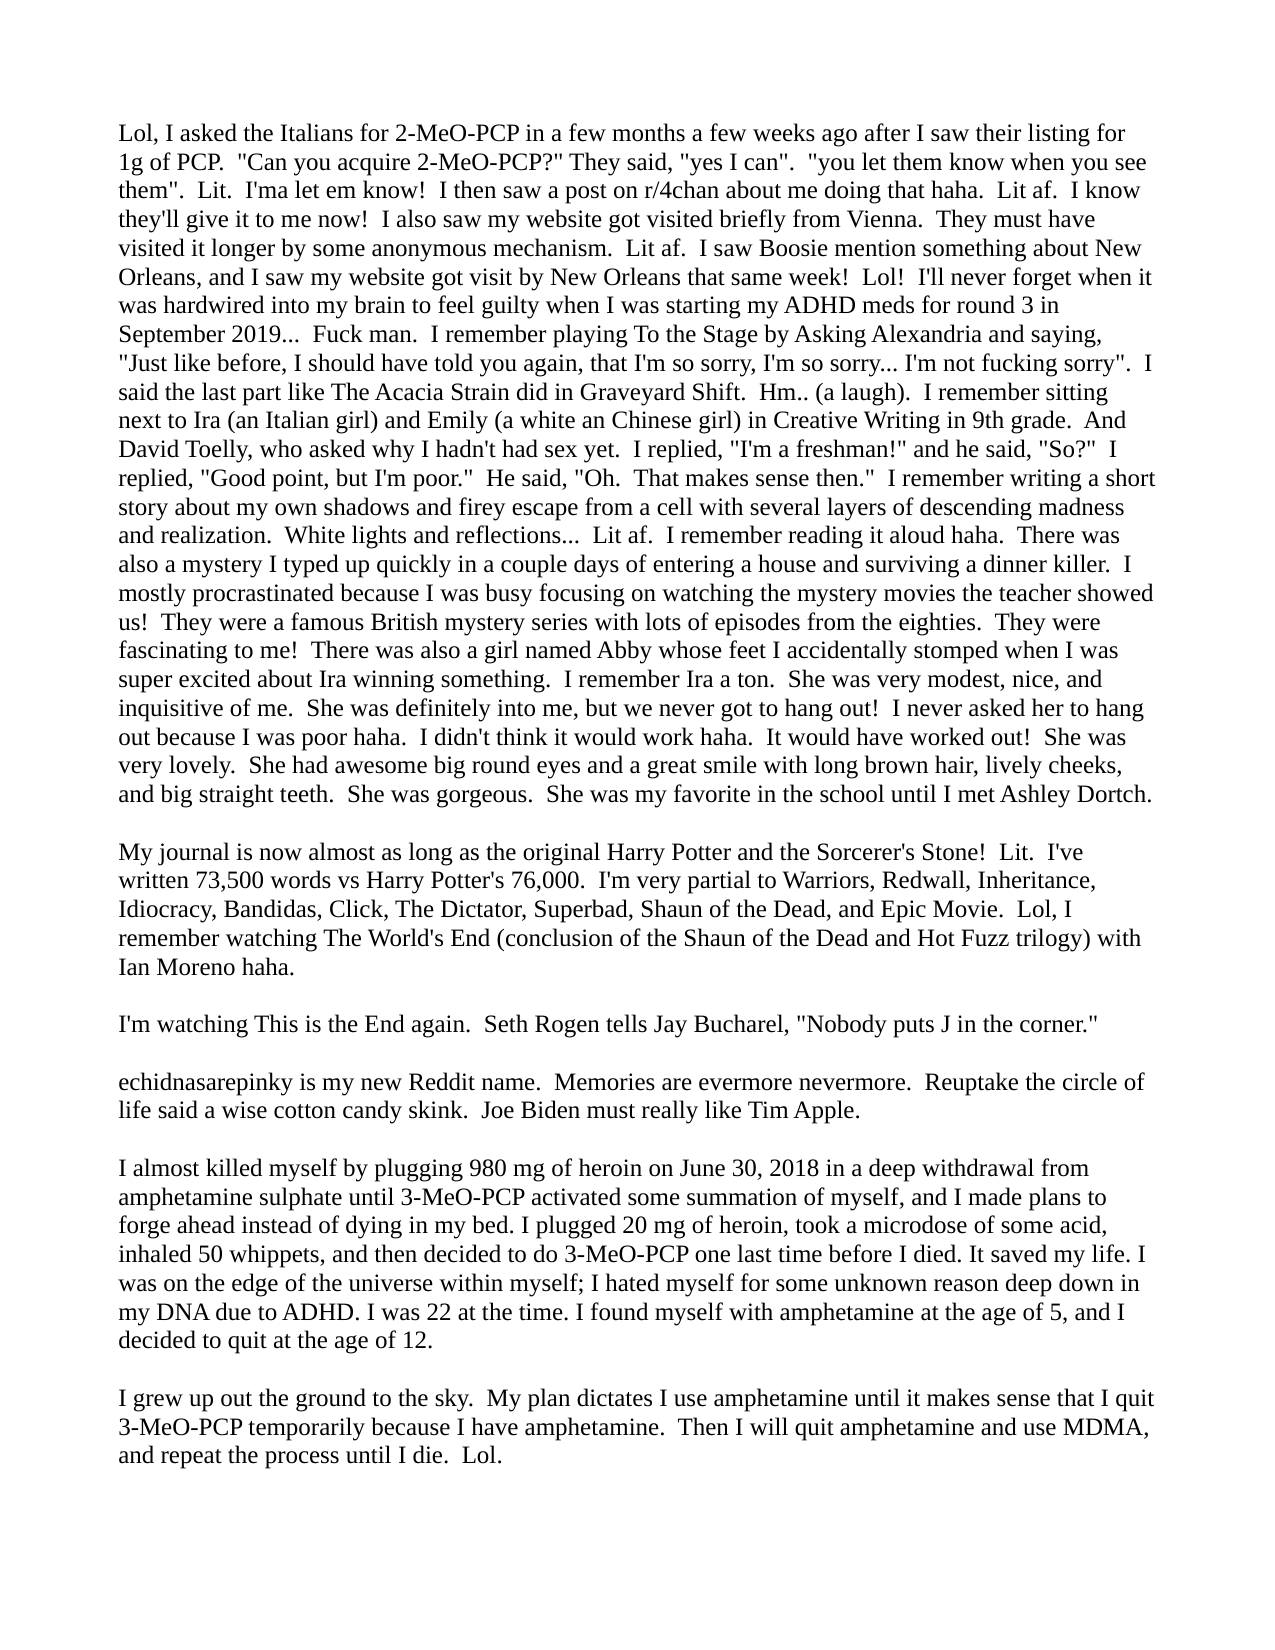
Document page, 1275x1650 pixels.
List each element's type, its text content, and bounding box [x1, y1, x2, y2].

text echidnasarepinky is my new Reddit name. Memories are evermore nevermore. Reuptake the circle of life said a wise cotton candy skink. Joe Biden must really like Tim Apple. [118, 1067, 1157, 1124]
text Lol, I asked the Italians for 2-MeO-PCP in a few months a few weeks ago after I saw their listing for 1g of PCP. "Can you acquire 2-MeO-PCP?" They said, "yes I can". "you let them know when you see them". Lit. I'ma let em know! I then saw a post on r/4chan about me doing that haha. Lit af. I know they'll give it to me now! I also saw my website got visited briefly from Vienna. They must have visited it longer by some anonymous mechanism. Lit af. I saw Boosie mention something about New Orleans, and I saw my website got visit by New Orleans that same week! Lol! I'll never forget when it was hardwired into my brain to feel guilty when I was starting my ADHD meds for round 3 in September 2019... Fuck man. I remember playing To the Stage by Asking Alexandria and saying, "Just like before, I should have told you again, that I'm so sorry, I'm so sorry... I'm not fucking sorry". I said the last part like The Acacia Strain did in Graveyard Shift. Hm.. (a laugh). I remember sitting next to Ira (an Italian girl) and Emily (a white an Chinese girl) in Creative Writing in 9th grade. And David Toelly, who asked why I hadn't had sex yet. I replied, "I'm a freshman!" and he said, "So?" I replied, "Good point, but I'm poor." He said, "Oh. That makes sense then." I remember writing a short story about my own shadows and firey escape from a cell with several layers of descending madness and realization. White lights and reflections... Lit af. I remember reading it aloud haha. There was also a mystery I typed up quickly in a couple days of entering a house and surviving a dinner killer. I mostly procrastinated because I was busy focusing on watching the mystery movies the teacher showed us! They were a famous British mystery series with lots of episodes from the eighties. They were fascinating to me! There was also a girl named Abby whose feet I accidentally stomped when I was super excited about Ira winning something. I remember Ira a ton. She was very modest, nice, and inquisitive of me. She was definitely into me, but we never got to hang out! I never asked her to hang out because I was poor haha. I didn't think it would work haha. It would have worked out! She was very lovely. She had awesome big round eyes and a great smile with long brown hair, lively cheeks, and big straight teeth. She was gorgeous. She was my favorite in the school until I met Ashley Dortch. [118, 118, 1157, 808]
text I almost killed myself by plugging 980 mg of heroin on June 30, 2018 in a deep withdrawal from amphetamine sulphate until 3-MeO-PCP activated some summation of myself, and I made plans to forge ahead instead of dying in my bed. I plugged 20 mg of heroin, took a microdose of some acid, inhaled 50 whippets, and then decided to do 3-MeO-PCP one last time before I died. It saved my life. I was on the edge of the universe within myself; I hated myself for some unknown reason deep down in my DNA due to ADHD. I was 22 at the time. I found myself with amphetamine at the age of 5, and I decided to quit at the age of 12. [118, 1153, 1157, 1354]
text My journal is now almost as long as the original Harry Potter and the Sorcerer's Stone! Lit. I've written 73,500 words vs Harry Potter's 76,000. I'm very partial to Warriors, Redwall, Inheritance, Idiocracy, Bandidas, Click, The Dictator, Superbad, Shaun of the Dead, and Epic Movie. Lol, I remember watching The World's End (conclusion of the Shaun of the Dead and Hot Fuzz trilogy) with Ian Moreno haha. [118, 837, 1157, 981]
text I'm watching This is the End again. Seth Rogen tells Jay Bucharel, "Nobody puts J in the corner." [118, 1009, 1157, 1038]
text I grew up out the ground to the sky. My plan dictates I use amphetamine until it makes sense that I quit 3-MeO-PCP temporarily because I have amphetamine. Then I will quit amphetamine and use MDMA, and repeat the process until I die. Lol. [118, 1383, 1157, 1469]
